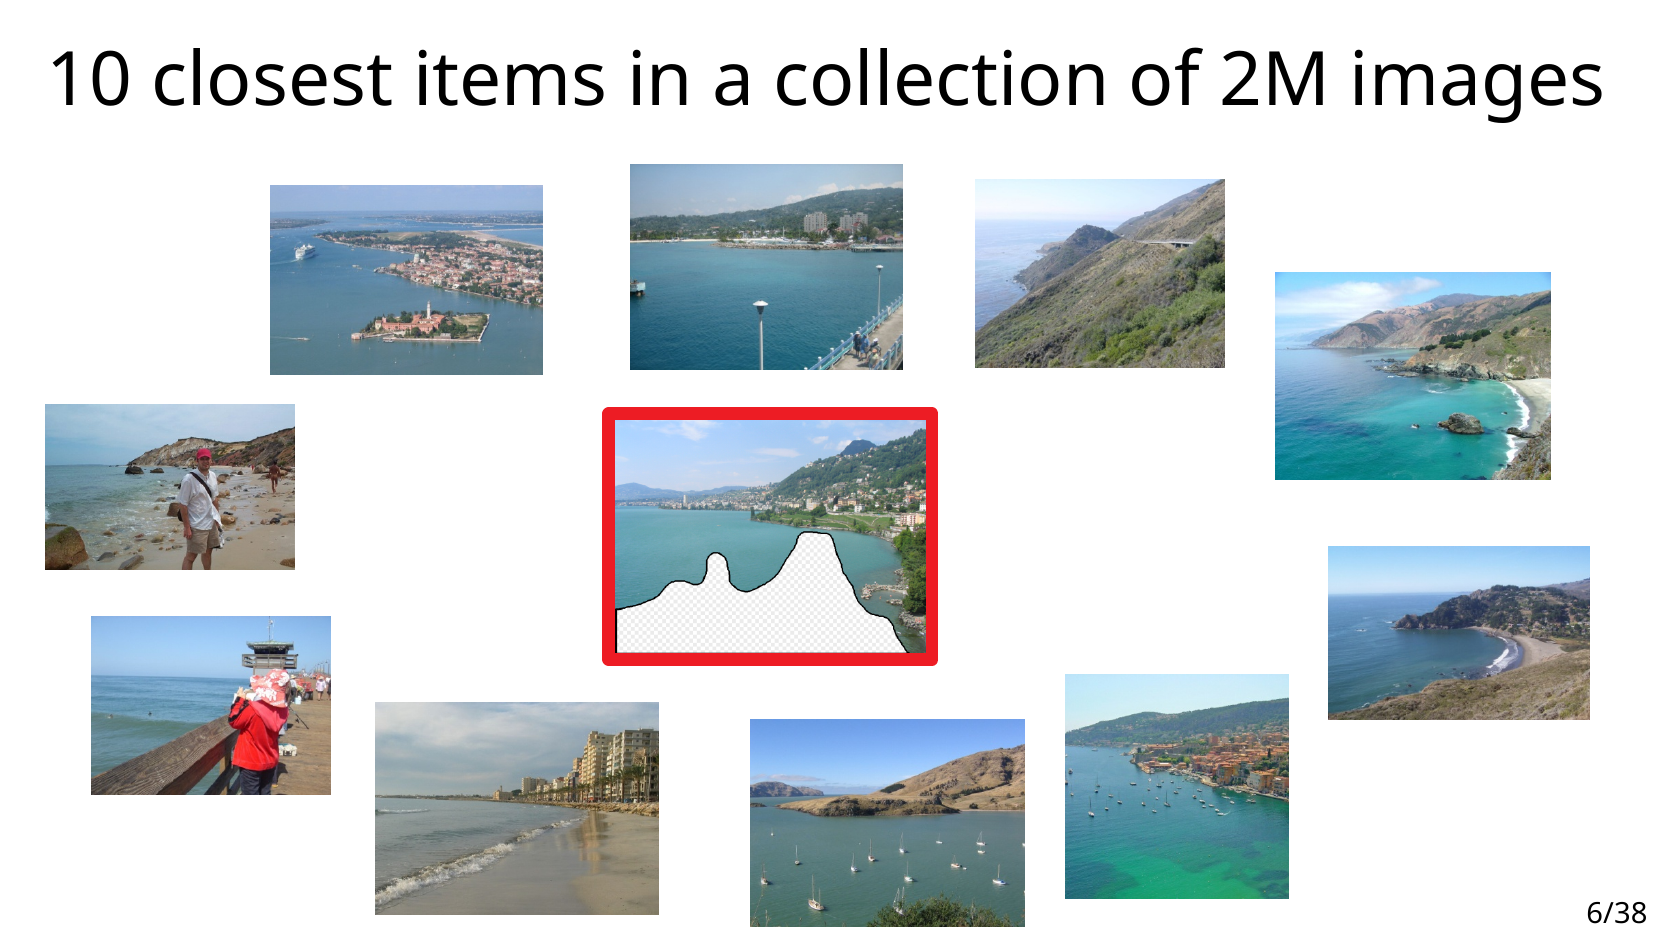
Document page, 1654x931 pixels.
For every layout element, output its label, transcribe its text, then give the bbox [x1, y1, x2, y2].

picture [375, 702, 659, 916]
picture [270, 185, 543, 376]
picture [91, 616, 331, 796]
picture [975, 179, 1225, 368]
picture [615, 420, 926, 654]
title 10 closest items in a collection of 2M images [0, 1, 1654, 151]
picture [1065, 674, 1289, 899]
picture [750, 719, 1025, 927]
picture [45, 404, 295, 571]
picture [1328, 546, 1591, 721]
picture [630, 164, 903, 370]
picture [1275, 272, 1551, 481]
